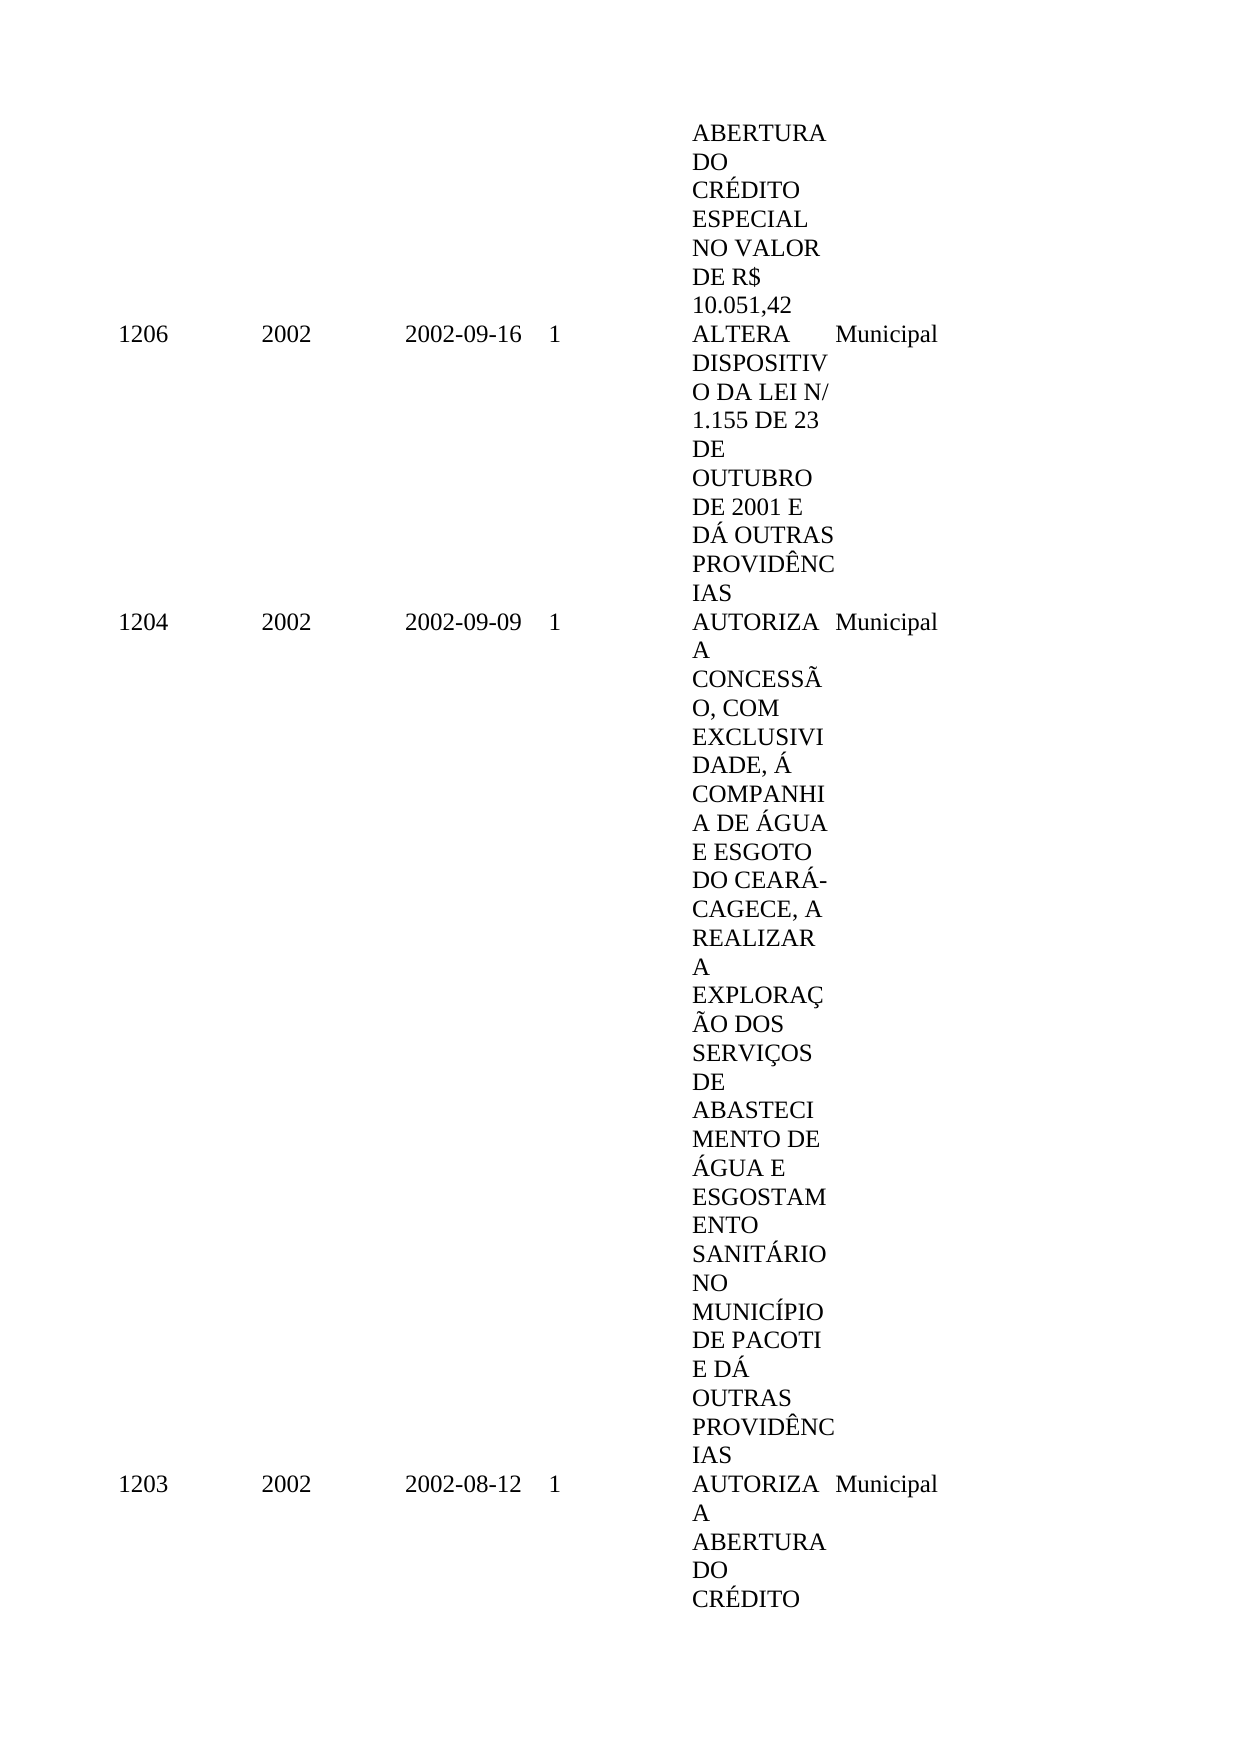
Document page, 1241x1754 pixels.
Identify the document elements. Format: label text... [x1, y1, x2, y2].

table_cell 2002-09-16 [405, 319, 548, 607]
table_cell [979, 1469, 1122, 1613]
table_cell [261, 118, 405, 319]
table_cell ABERTURA DO CRÉDITO ESPECIAL NO VALOR DE R$ 10.051,42 [692, 118, 835, 319]
table_cell 1 [548, 1469, 692, 1613]
table_cell 1203 [118, 1469, 261, 1613]
table_cell 1206 [118, 319, 261, 607]
table_cell [118, 118, 261, 319]
table_cell AUTORIZA A ABERTURA DO CRÉDITO [692, 1469, 835, 1613]
table_cell 2002 [261, 607, 405, 1469]
table_cell [979, 118, 1122, 319]
table_cell [405, 118, 548, 319]
table_cell 1 [548, 607, 692, 1469]
table_cell Municipal [835, 319, 979, 607]
table_cell [835, 118, 979, 319]
table_cell 2002 [261, 1469, 405, 1613]
table_cell 2002 [261, 319, 405, 607]
table_cell [548, 118, 692, 319]
table_cell 1204 [118, 607, 261, 1469]
table_cell Municipal [835, 607, 979, 1469]
table_cell 1 [548, 319, 692, 607]
table_cell AUTORIZA A CONCESSÃO, COM EXCLUSIVIDADE, Á COMPANHIA DE ÁGUA E ESGOTO DO CEARÁ- CAGECE, A REALIZAR A EXPLORAÇÃO DOS SERVIÇOS DE ABASTECIMENTO DE ÁGUA E ESGOSTAMENTO SANITÁRIO NO MUNICÍPIO DE PACOTI E DÁ OUTRAS PROVIDÊNCIAS [692, 607, 835, 1469]
table_cell ALTERA DISPOSITIVO DA LEI N/ 1.155 DE 23 DE OUTUBRO DE 2001 E DÁ OUTRAS PROVIDÊNCIAS [692, 319, 835, 607]
table_cell [979, 319, 1122, 607]
table_cell 2002-09-09 [405, 607, 548, 1469]
table_cell 2002-08-12 [405, 1469, 548, 1613]
table_cell Municipal [835, 1469, 979, 1613]
table_cell [979, 607, 1122, 1469]
